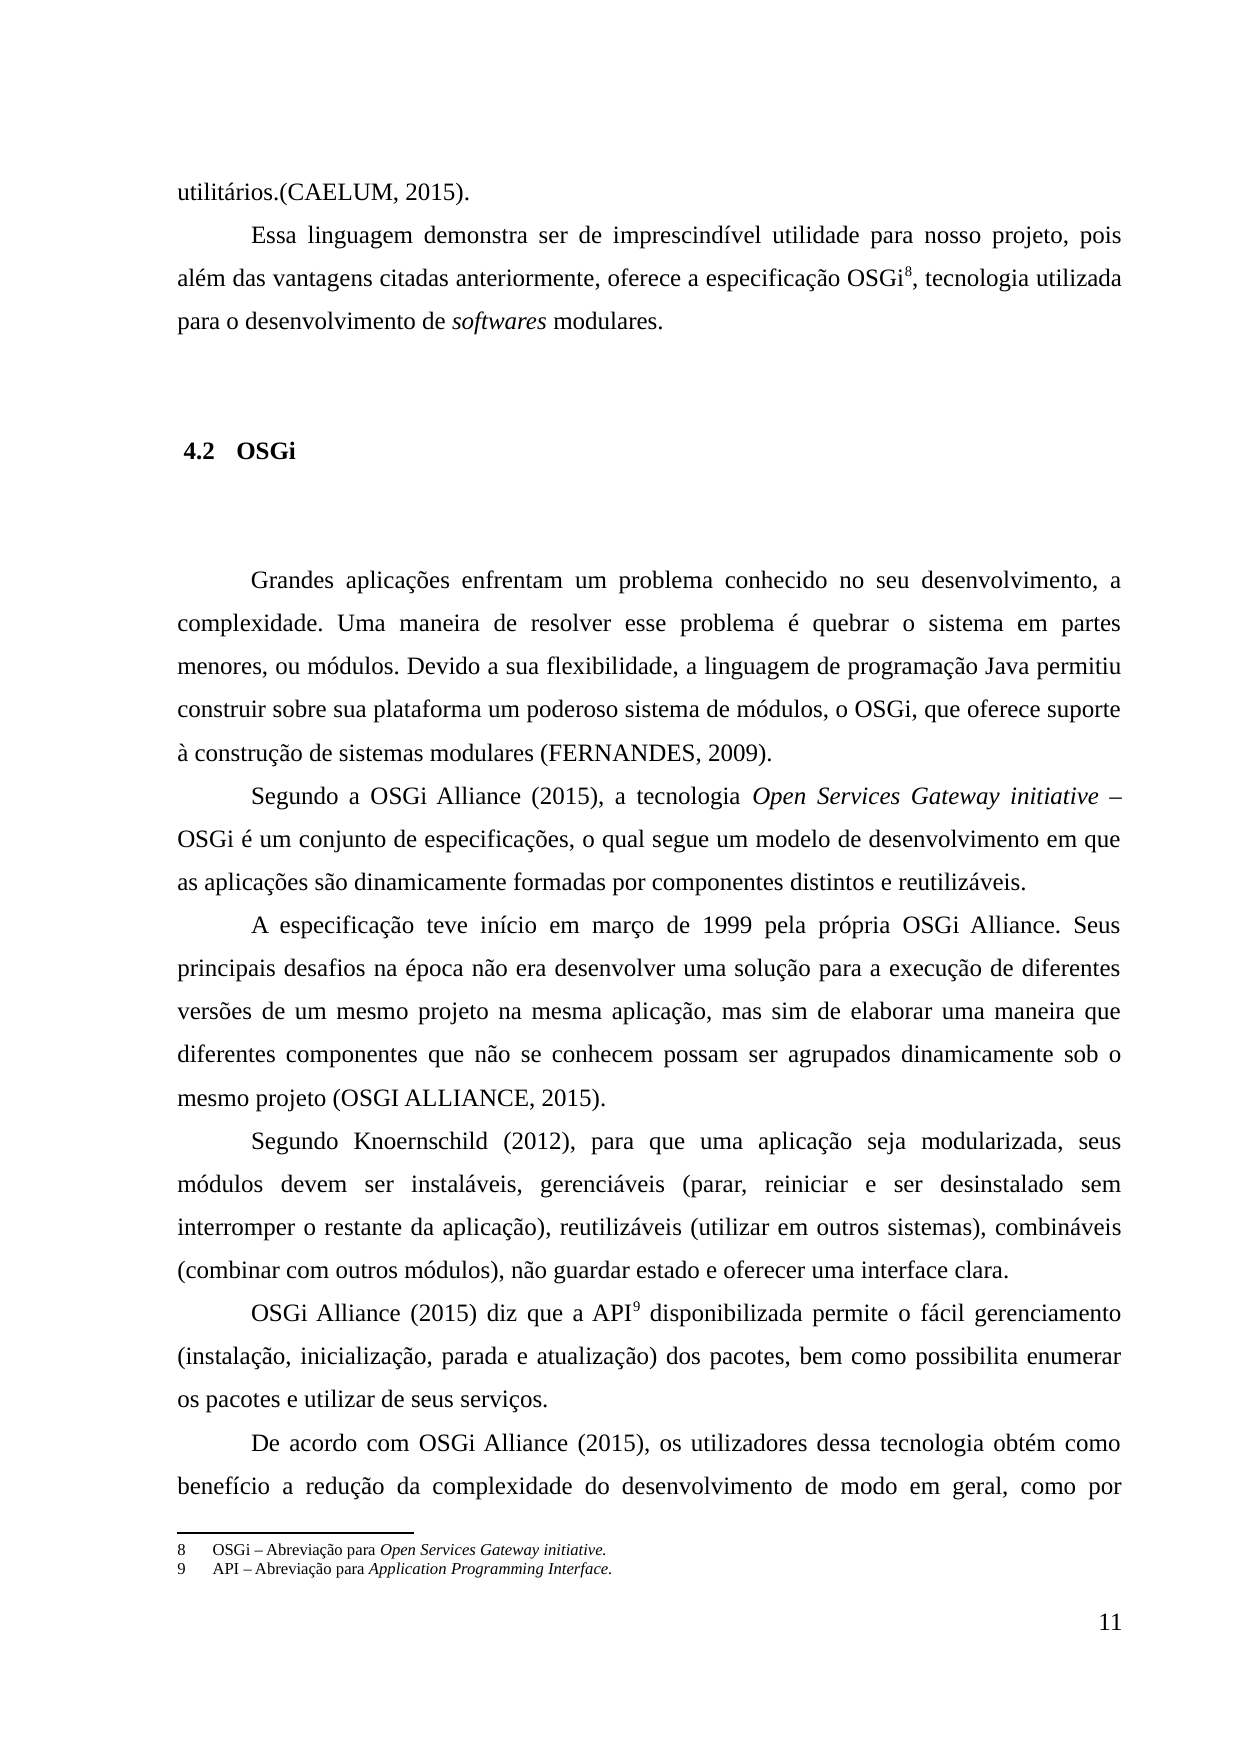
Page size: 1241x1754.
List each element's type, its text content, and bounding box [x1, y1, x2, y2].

text API – Abreviação para Application Programming Interface. [177, 1558, 1122, 1578]
text Segundo Knoernschild (2012), para que uma aplicação seja modularizada, seus módulos devem ser instaláveis, gerenciáveis (parar, reiniciar e ser desinstalado sem interromper o restante da aplicação), reutilizáveis (utilizar em outros sistemas), combináveis (combinar com outros módulos), não guardar estado e oferecer uma interface clara. [177, 1126, 1122, 1284]
text OSGi Alliance (2015) diz que a API disponibilizada permite o fácil gerenciamento (instalação, inicialização, parada e atualização) dos pacotes, bem como possibilita enumerar os pacotes e utilizar de seus serviços. [177, 1298, 1122, 1413]
text Grandes aplicações enfrentam um problema conhecido no seu desenvolvimento, a complexidade. Uma maneira de resolver esse problema é quebrar o sistema em partes menores, ou módulos. Devido a sua flexibilidade, a linguagem de programação Java permitiu construir sobre sua plataforma um poderoso sistema de módulos, o OSGi, que oferece suporte à construção de sistemas modulares (FERNANDES, 2009). [177, 565, 1122, 766]
text OSGi – Abreviação para Open Services Gateway initiative. [177, 1539, 1122, 1558]
text A especificação teve início em março de 1999 pela própria OSGi Alliance. Seus principais desafios na época não era desenvolver uma solução para a execução de diferentes versões de um mesmo projeto na mesma aplicação, mas sim de elaborar uma maneira que diferentes componentes que não se conhecem possam ser agrupados dinamicamente sob o mesmo projeto (OSGI ALLIANCE, 2015). [177, 910, 1122, 1111]
subtitle OSGi [177, 436, 1122, 464]
text Segundo a OSGi Alliance (2015), a tecnologia Open Services Gateway initiative – OSGi é um conjunto de especificações, o qual segue um modelo de desenvolvimento em que as aplicações são dinamicamente formadas por componentes distintos e reutilizáveis. [177, 781, 1122, 896]
text Essa linguagem demonstra ser de imprescindível utilidade para nosso projeto, pois além das vantagens citadas anteriormente, oferece a especificação OSGi, tecnologia utilizada para o desenvolvimento de softwares modulares. [177, 220, 1122, 335]
text utilitários.(CAELUM, 2015). [177, 177, 1122, 206]
text De acordo com OSGi Alliance (2015), os utilizadores dessa tecnologia obtém como benefício a redução da complexidade do desenvolvimento de modo em geral, como por [177, 1428, 1122, 1499]
